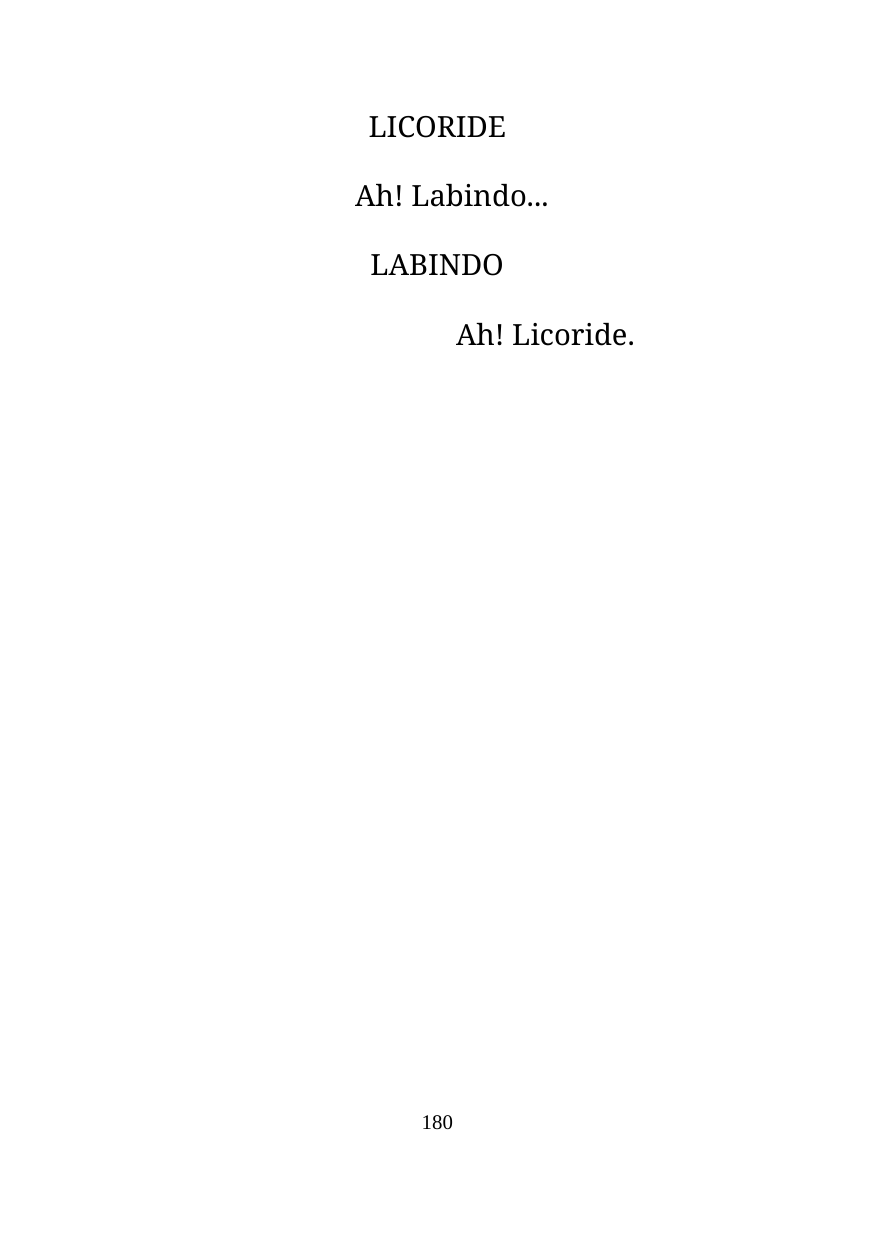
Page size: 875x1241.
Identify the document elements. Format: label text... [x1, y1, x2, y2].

text Ah! Licoride. [426, 314, 768, 353]
text Ah! Labindo... [325, 175, 768, 215]
text LABINDO [106, 244, 768, 284]
text LICORIDE [106, 106, 768, 146]
